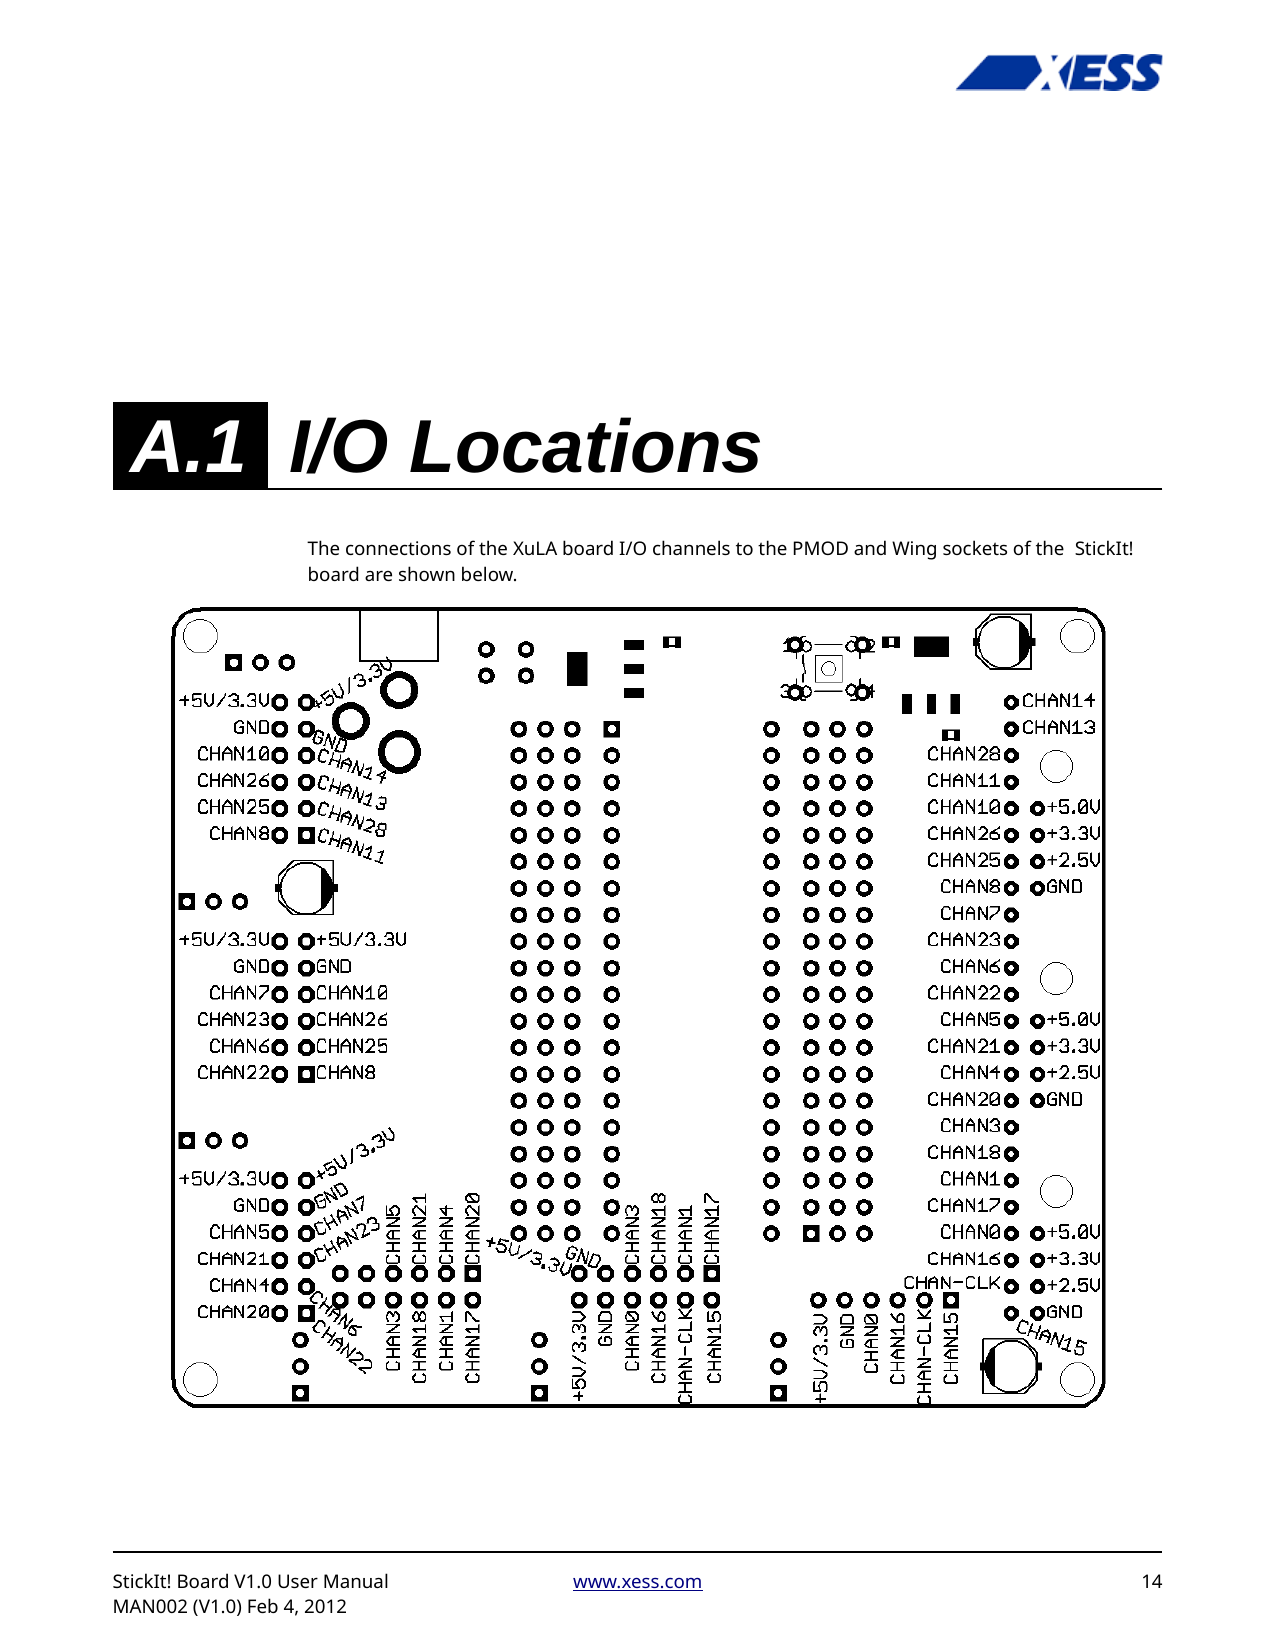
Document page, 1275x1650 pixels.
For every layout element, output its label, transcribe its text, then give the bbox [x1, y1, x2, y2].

subtitle I/O Locations [268, 402, 1162, 488]
text The connections of the XuLA board I/O channels to the PMOD and Wing sockets of the StickIt! board are shown below. [307, 535, 1162, 586]
picture [955, 54, 1163, 91]
picture [163, 598, 1113, 1417]
